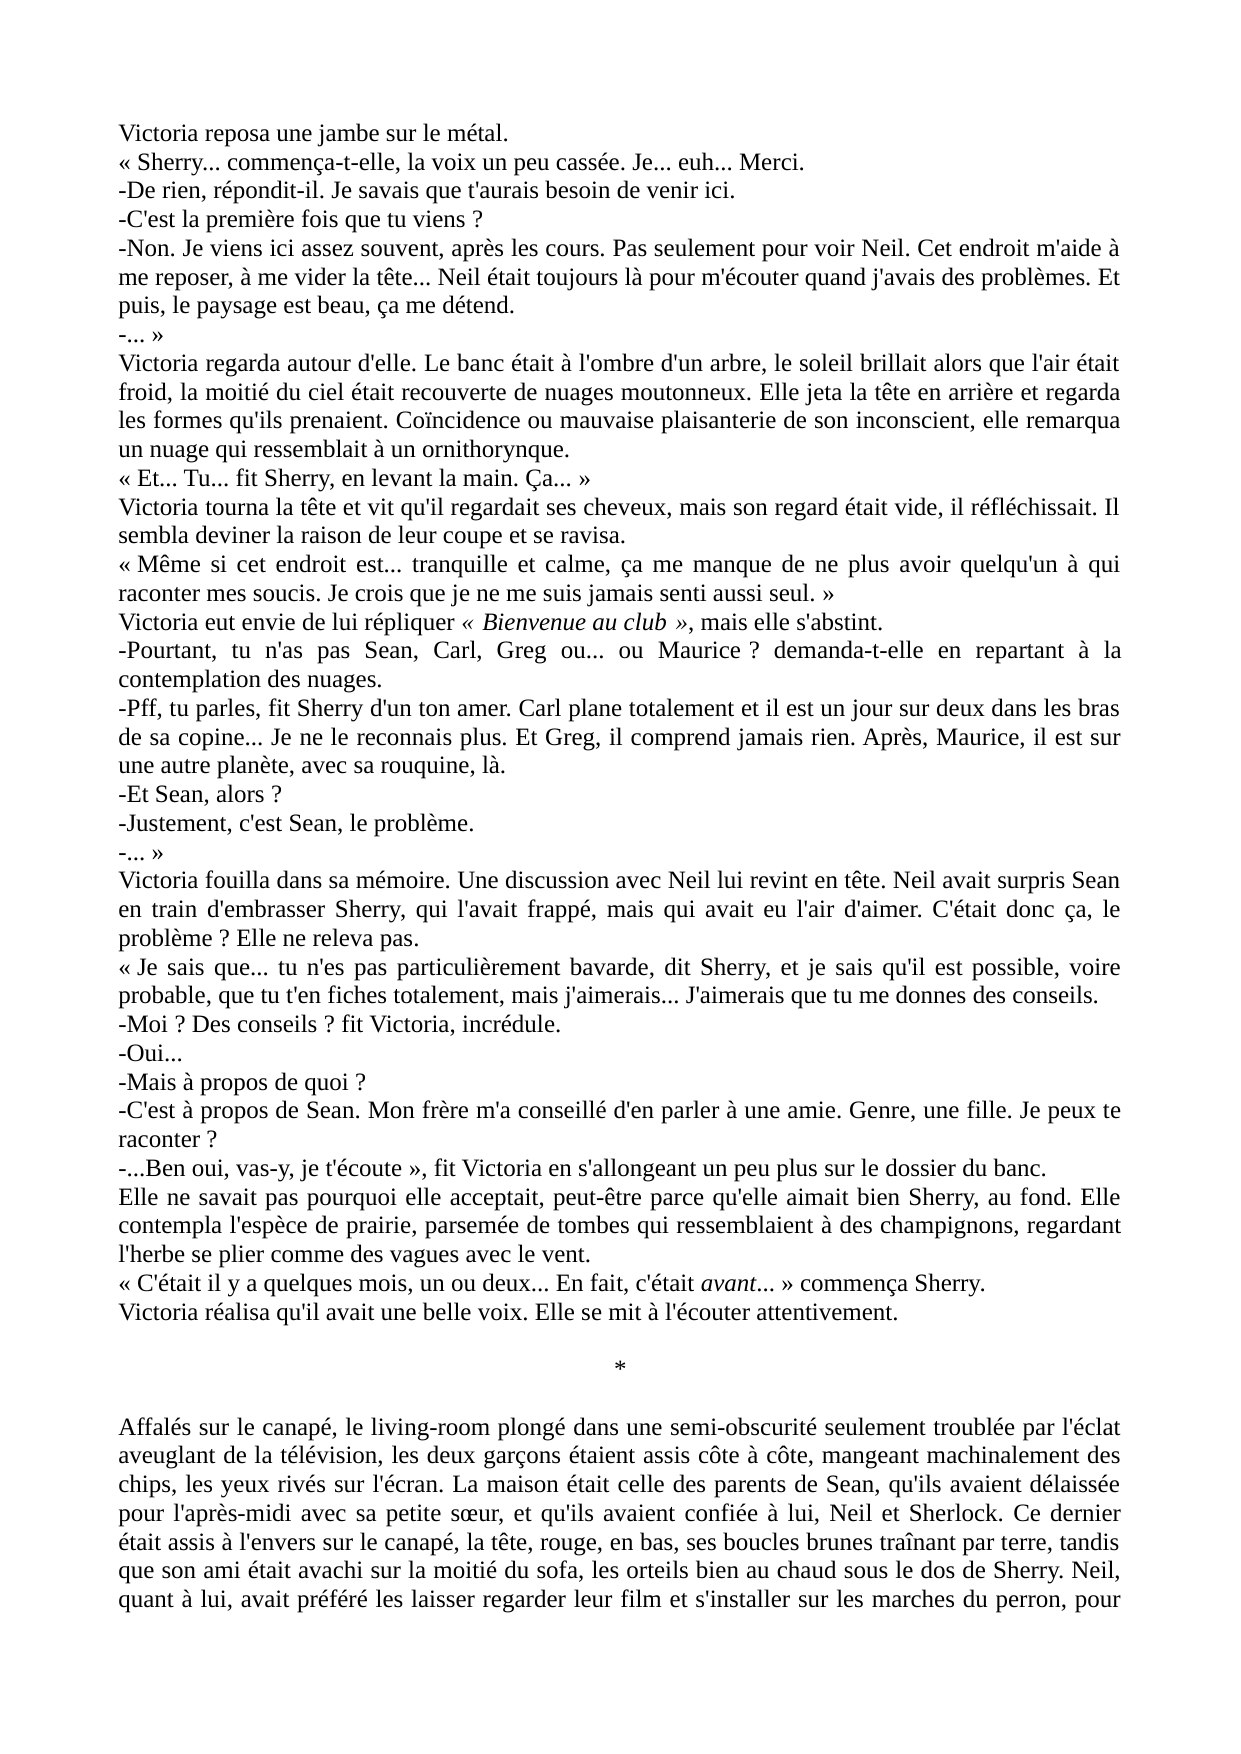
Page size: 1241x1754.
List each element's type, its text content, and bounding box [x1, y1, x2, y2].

text « Sherry... commença-t-elle, la voix un peu cassée. Je... euh... Merci. [118, 147, 1122, 176]
text « C'était il y a quelques mois, un ou deux... En fait, c'était avant... » commença Sherry. [118, 1268, 1122, 1297]
text -C'est à propos de Sean. Mon frère m'a conseillé d'en parler à une amie. Genre, une fille. Je peux te raconter ? [118, 1096, 1122, 1153]
text -...Ben oui, vas-y, je t'écoute », fit Victoria en s'allongeant un peu plus sur le dossier du banc. [118, 1153, 1122, 1182]
text * [118, 1354, 1122, 1383]
text « Je sais que... tu n'es pas particulièrement bavarde, dit Sherry, et je sais qu'il est possible, voire probable, que tu t'en fiches totalement, mais j'aimerais... J'aimerais que tu me donnes des conseils. [118, 952, 1122, 1009]
text Victoria réalisa qu'il avait une belle voix. Elle se mit à l'écouter attentivement. [118, 1297, 1122, 1326]
text -Et Sean, alors ? [118, 779, 1122, 808]
text Victoria tourna la tête et vit qu'il regardait ses cheveux, mais son regard était vide, il réfléchissait. Il sembla deviner la raison de leur coupe et se ravisa. [118, 492, 1122, 549]
text Victoria eut envie de lui répliquer « Bienvenue au club », mais elle s'abstint. [118, 607, 1122, 636]
text -De rien, répondit-il. Je savais que t'aurais besoin de venir ici. [118, 176, 1122, 204]
text -Oui... [118, 1038, 1122, 1067]
text -C'est la première fois que tu viens ? [118, 204, 1122, 233]
text -... » [118, 837, 1122, 866]
text -Mais à propos de quoi ? [118, 1067, 1122, 1096]
text Elle ne savait pas pourquoi elle acceptait, peut-être parce qu'elle aimait bien Sherry, au fond. Elle contempla l'espèce de prairie, parsemée de tombes qui ressemblaient à des champignons, regardant l'herbe se plier comme des vagues avec le vent. [118, 1182, 1122, 1268]
text -... » [118, 319, 1122, 348]
text -Pourtant, tu n'as pas Sean, Carl, Greg ou... ou Maurice ? demanda-t-elle en repartant à la contemplation des nuages. [118, 636, 1122, 693]
text -Pff, tu parles, fit Sherry d'un ton amer. Carl plane totalement et il est un jour sur deux dans les bras de sa copine... Je ne le reconnais plus. Et Greg, il comprend jamais rien. Après, Maurice, il est sur une autre planète, avec sa rouquine, là. [118, 693, 1122, 779]
text Victoria fouilla dans sa mémoire. Une discussion avec Neil lui revint en tête. Neil avait surpris Sean en train d'embrasser Sherry, qui l'avait frappé, mais qui avait eu l'air d'aimer. C'était donc ça, le problème ? Elle ne releva pas. [118, 866, 1122, 952]
text Affalés sur le canapé, le living-room plongé dans une semi-obscurité seulement troublée par l'éclat aveuglant de la télévision, les deux garçons étaient assis côte à côte, mangeant machinalement des chips, les yeux rivés sur l'écran. La maison était celle des parents de Sean, qu'ils avaient délaissée pour l'après-midi avec sa petite sœur, et qu'ils avaient confiée à lui, Neil et Sherlock. Ce dernier était assis à l'envers sur le canapé, la tête, rouge, en bas, ses boucles brunes traînant par terre, tandis que son ami était avachi sur la moitié du sofa, les orteils bien au chaud sous le dos de Sherry. Neil, quant à lui, avait préféré les laisser regarder leur film et s'installer sur les marches du perron, pour [118, 1412, 1122, 1613]
text « Même si cet endroit est... tranquille et calme, ça me manque de ne plus avoir quelqu'un à qui raconter mes soucis. Je crois que je ne me suis jamais senti aussi seul. » [118, 549, 1122, 607]
text -Justement, c'est Sean, le problème. [118, 808, 1122, 837]
text « Et... Tu... fit Sherry, en levant la main. Ça... » [118, 463, 1122, 492]
text -Moi ? Des conseils ? fit Victoria, incrédule. [118, 1009, 1122, 1038]
text Victoria regarda autour d'elle. Le banc était à l'ombre d'un arbre, le soleil brillait alors que l'air était froid, la moitié du ciel était recouverte de nuages moutonneux. Elle jeta la tête en arrière et regarda les formes qu'ils prenaient. Coïncidence ou mauvaise plaisanterie de son inconscient, elle remarqua un nuage qui ressemblait à un ornithorynque. [118, 348, 1122, 463]
text -Non. Je viens ici assez souvent, après les cours. Pas seulement pour voir Neil. Cet endroit m'aide à me reposer, à me vider la tête... Neil était toujours là pour m'écouter quand j'avais des problèmes. Et puis, le paysage est beau, ça me détend. [118, 233, 1122, 319]
text Victoria reposa une jambe sur le métal. [118, 118, 1122, 147]
